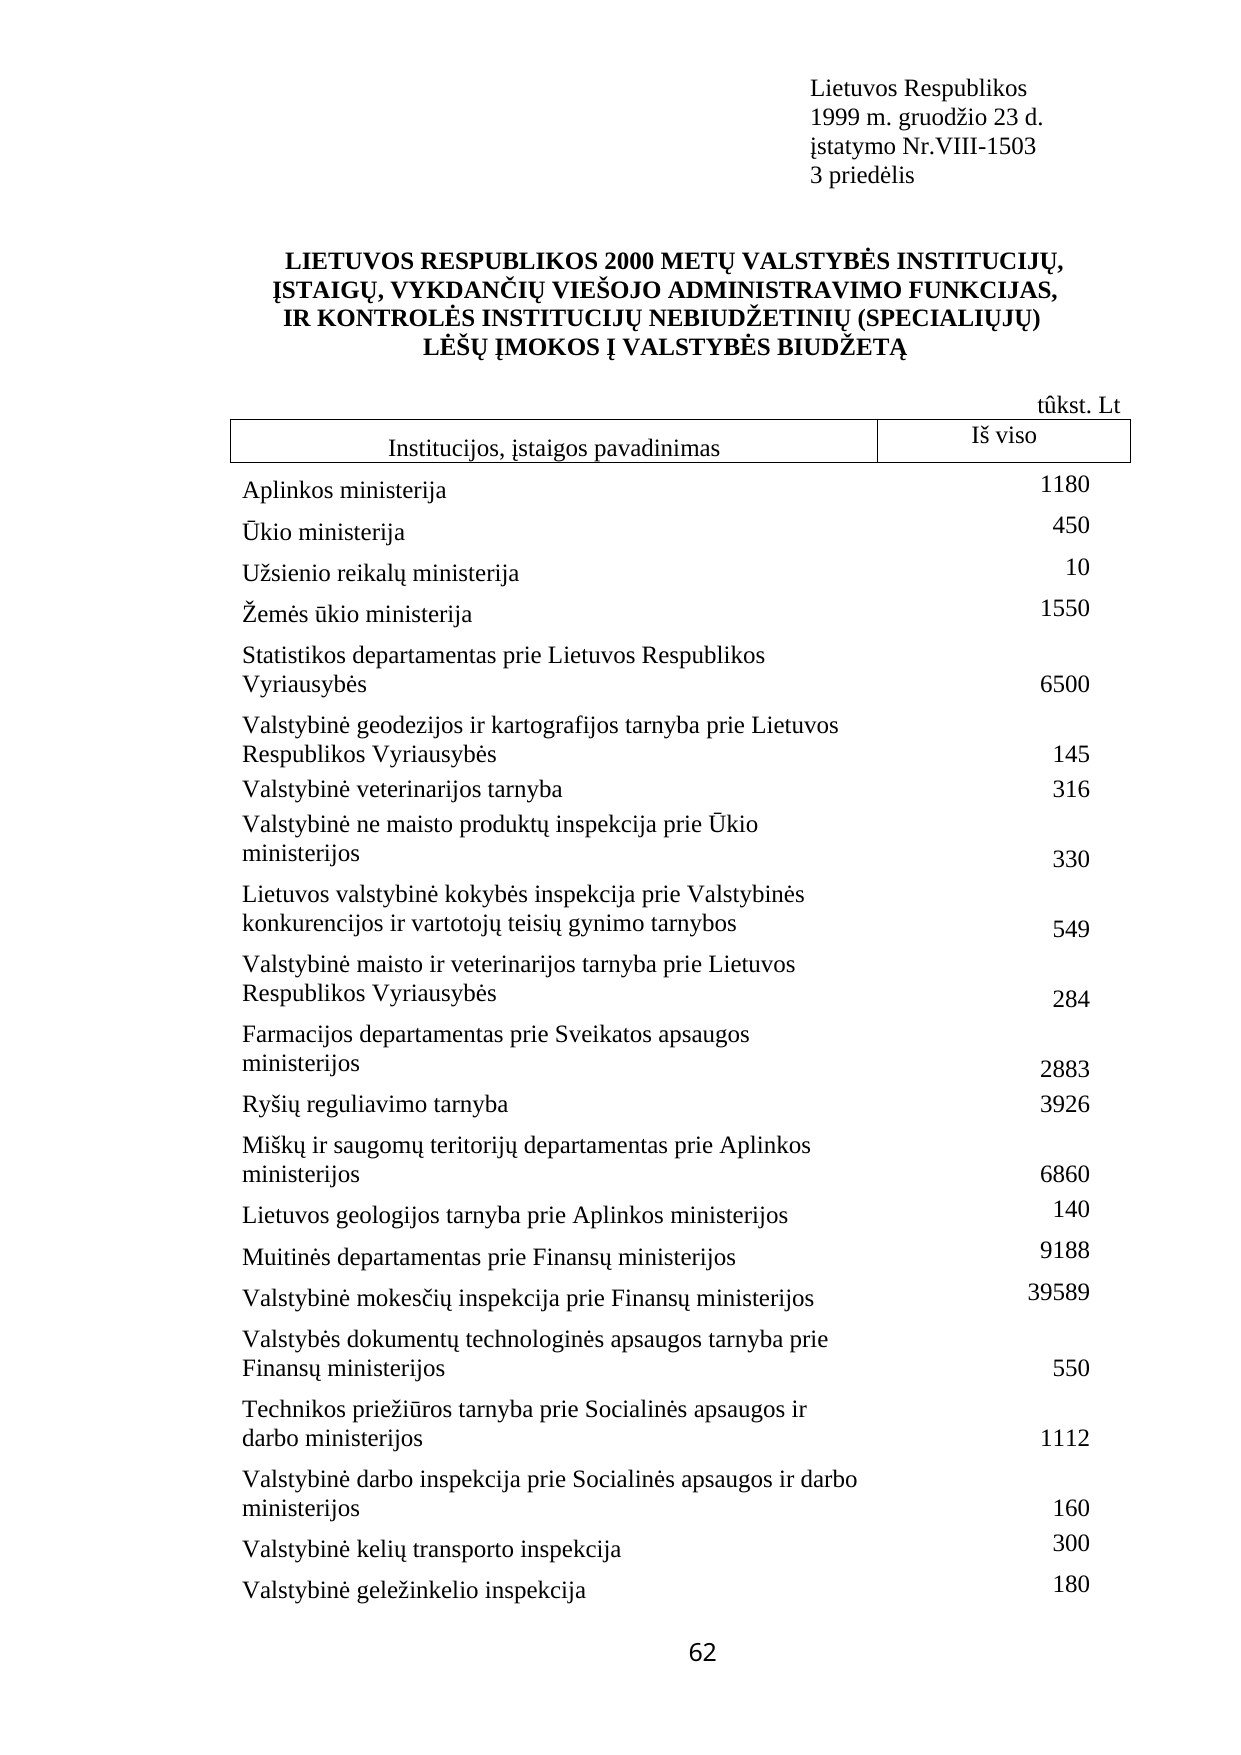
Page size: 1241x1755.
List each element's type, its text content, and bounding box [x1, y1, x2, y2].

table_cell 160 [878, 1452, 1131, 1522]
table_cell 450 [878, 504, 1131, 545]
table_cell Aplinkos ministerija [231, 463, 877, 504]
table_cell Statistikos departamentas prie Lietuvos Respublikos Vyriausybės [231, 628, 877, 698]
table_cell 6500 [878, 628, 1131, 698]
table_cell 550 [878, 1312, 1131, 1382]
table_cell Valstybinė geodezijos ir kartografijos tarnyba prie Lietuvos Respublikos Vyriausybės [231, 698, 877, 768]
table_cell Valstybinė geležinkelio inspekcija [231, 1563, 877, 1604]
text IR KONTROLĖS INSTITUCIJŲ NEBIUDŽETINIŲ (SPECIALIŲJŲ) [210, 303, 1120, 332]
table_cell 3926 [878, 1083, 1131, 1118]
table_cell 140 [878, 1188, 1131, 1229]
table_cell 6860 [878, 1118, 1131, 1188]
table_cell 1180 [878, 463, 1131, 504]
table_cell Valstybinė mokesčių inspekcija prie Finansų ministerijos [231, 1270, 877, 1312]
table_cell Žemės ūkio ministerija [231, 587, 877, 628]
table_cell Miškų ir saugomų teritorijų departamentas prie Aplinkos ministerijos [231, 1118, 877, 1188]
table_cell Lietuvos geologijos tarnyba prie Aplinkos ministerijos [231, 1188, 877, 1229]
table_cell Valstybinė veterinarijos tarnyba [231, 768, 877, 803]
text Lietuvos Respublikos [210, 73, 1120, 102]
table_cell 284 [878, 943, 1131, 1013]
table_cell 300 [878, 1522, 1131, 1563]
subtitle LĖŠŲ ĮMOKOS Į VALSTYBĖS BIUDŽETĄ [210, 332, 1120, 361]
table_cell Valstybės dokumentų technologinės apsaugos tarnyba prie Finansų ministerijos [231, 1312, 877, 1382]
table_cell Valstybinė kelių transporto inspekcija [231, 1522, 877, 1563]
table_header Institucijos, įstaigos pavadinimas [231, 420, 877, 461]
table_cell 330 [878, 803, 1131, 873]
table_cell 9188 [878, 1229, 1131, 1270]
table_cell 316 [878, 768, 1131, 803]
text 3 priedėlis [210, 160, 1120, 188]
subtitle LIETUVOS RESPUBLIKOS 2000 METŲ VALSTYBĖS INSTITUCIJŲ, [210, 246, 1120, 275]
text tûkst. Lt [210, 390, 1120, 418]
table_cell Ūkio ministerija [231, 504, 877, 545]
table_cell 180 [878, 1563, 1131, 1604]
table_cell 1112 [878, 1382, 1131, 1452]
table_cell Lietuvos valstybinė kokybės inspekcija prie Valstybinės konkurencijos ir vartotojų teisių gynimo tarnybos [231, 873, 877, 943]
table_cell Muitinės departamentas prie Finansų ministerijos [231, 1229, 877, 1270]
table_cell 549 [878, 873, 1131, 943]
table_cell Valstybinė ne maisto produktų inspekcija prie Ūkio ministerijos [231, 803, 877, 873]
table_header Iš viso [878, 420, 1130, 461]
table_cell Užsienio reikalų ministerija [231, 545, 877, 587]
table_cell 145 [878, 698, 1131, 768]
table_cell Farmacijos departamentas prie Sveikatos apsaugos ministerijos [231, 1013, 877, 1083]
text ĮSTAIGŲ, VYKDANČIŲ VIEŠOJO ADMINISTRAVIMO FUNKCIJAS, [210, 275, 1120, 303]
text įstatymo Nr.VIII-1503 [210, 131, 1120, 160]
table_cell Valstybinė maisto ir veterinarijos tarnyba prie Lietuvos Respublikos Vyriausybės [231, 943, 877, 1013]
table_cell Technikos priežiūros tarnyba prie Socialinės apsaugos ir darbo ministerijos [231, 1382, 877, 1452]
table_cell 2883 [878, 1013, 1131, 1083]
text 1999 m. gruodžio 23 d. [210, 102, 1120, 131]
table_cell Ryšių reguliavimo tarnyba [231, 1083, 877, 1118]
table_cell 1550 [878, 587, 1131, 628]
table_cell Valstybinė darbo inspekcija prie Socialinės apsaugos ir darbo ministerijos [231, 1452, 877, 1522]
table_cell 10 [878, 545, 1131, 587]
table_cell 39589 [878, 1270, 1131, 1312]
